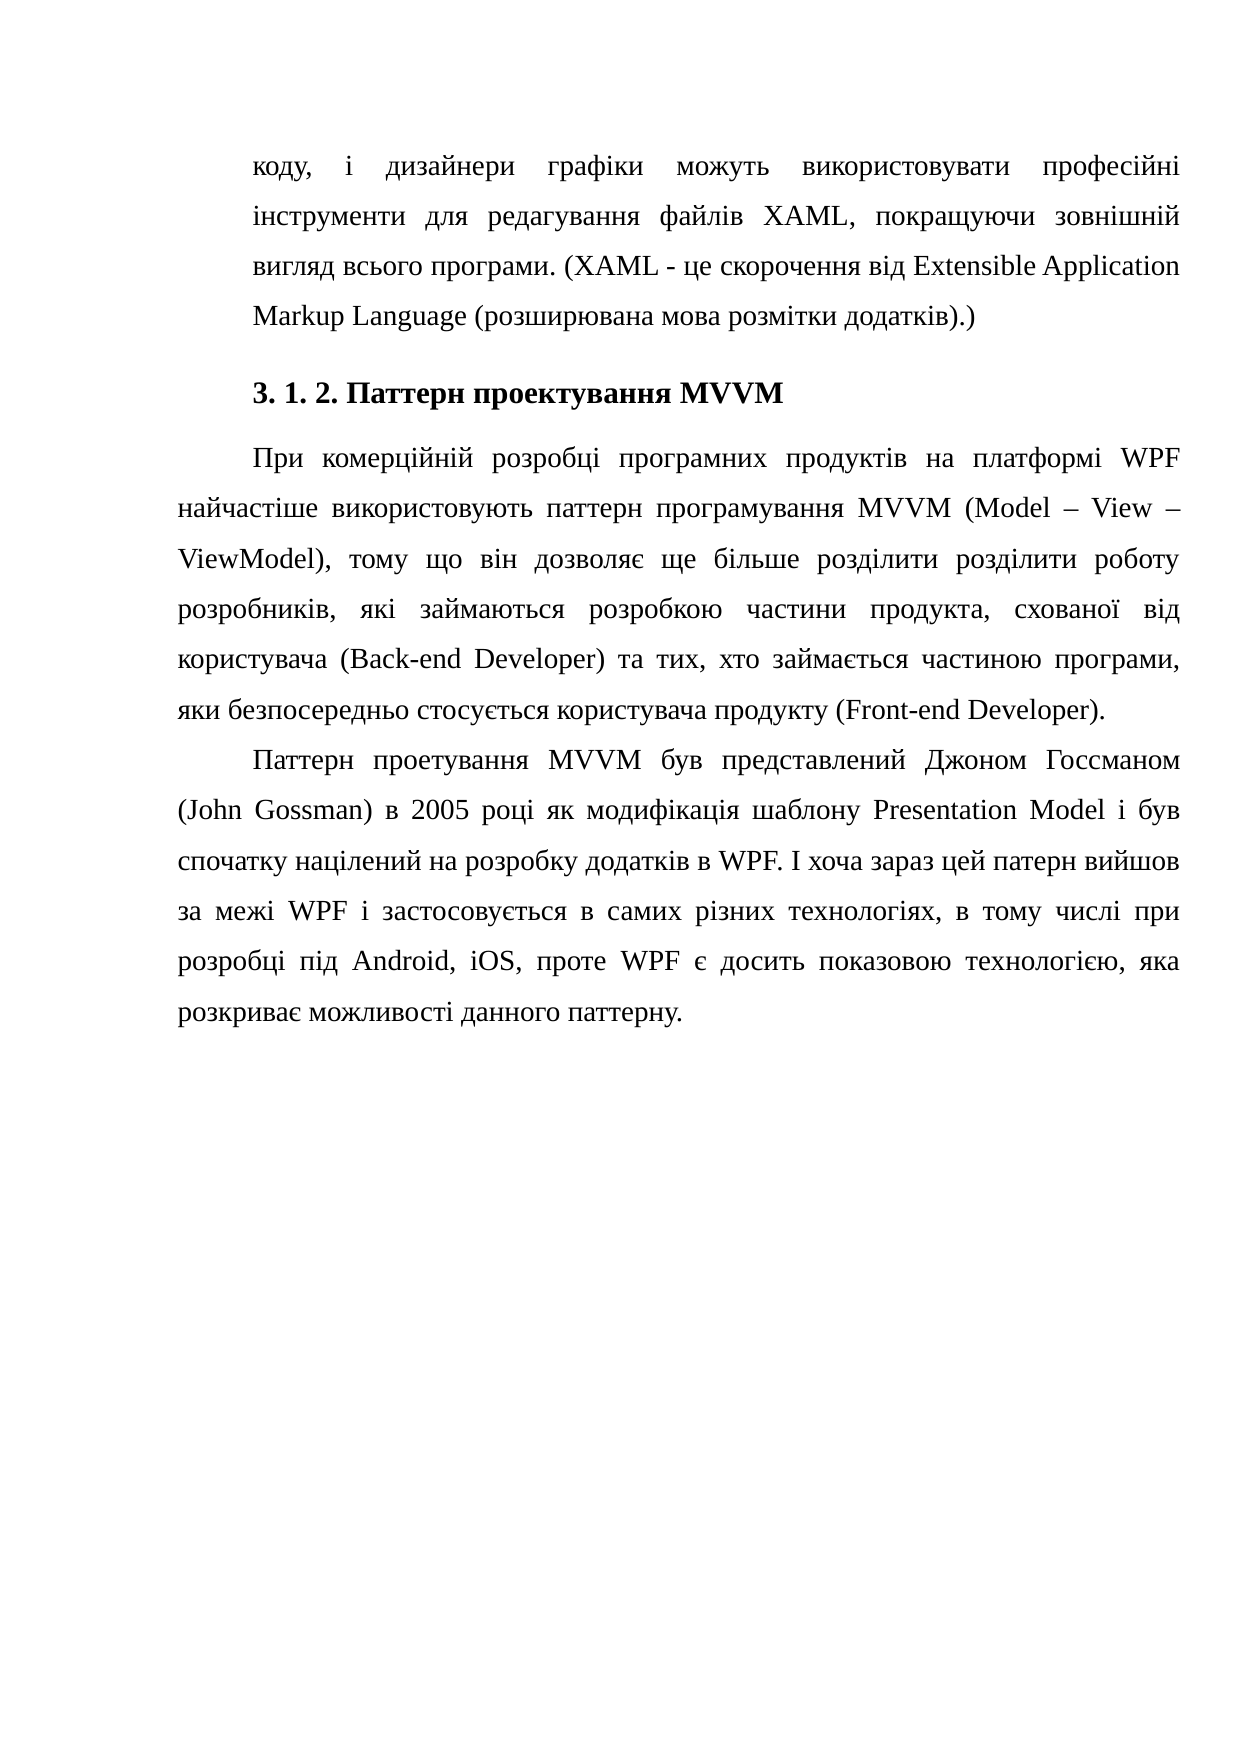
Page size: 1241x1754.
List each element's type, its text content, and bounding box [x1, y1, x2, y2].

text Паттерн проетування MVVM був представлений Джоном Госсманом (John Gossman) в 2005 році як модифікація шаблону Presentation Model і був спочатку націлений на розробку додатків в WPF. І хоча зараз цей патерн вийшов за межі WPF і застосовується в самих різних технологіях, в тому числі при розробці під Android, iOS, проте WPF є досить показовою технологією, яка розкриває можливості данного паттерну. [177, 742, 1181, 1027]
list коду, і дизайнери графіки можуть використовувати професійні інструменти для редагування файлів XAML, покращуючи зовнішній вигляд всього програми. (XAML - це скорочення від Extensible Application Markup Language (розширювана мова розмітки додатків).) [215, 148, 1181, 332]
text При комерційній розробці програмних продуктів на платформі WPF найчастіше використовують паттерн програмування MVVM (Model – View –ViewModel), тому що він дозволяє ще більше розділити розділити роботу розробників, які займаються розробкою частини продукта, схованої від користувача (Back-end Developer) та тих, хто займається частиною програми, яки безпосередньо стосується користувача продукту (Front-end Developer). [177, 440, 1181, 725]
subtitle 3. 1. 2. Паттерн проектування MVVM [177, 374, 1181, 410]
